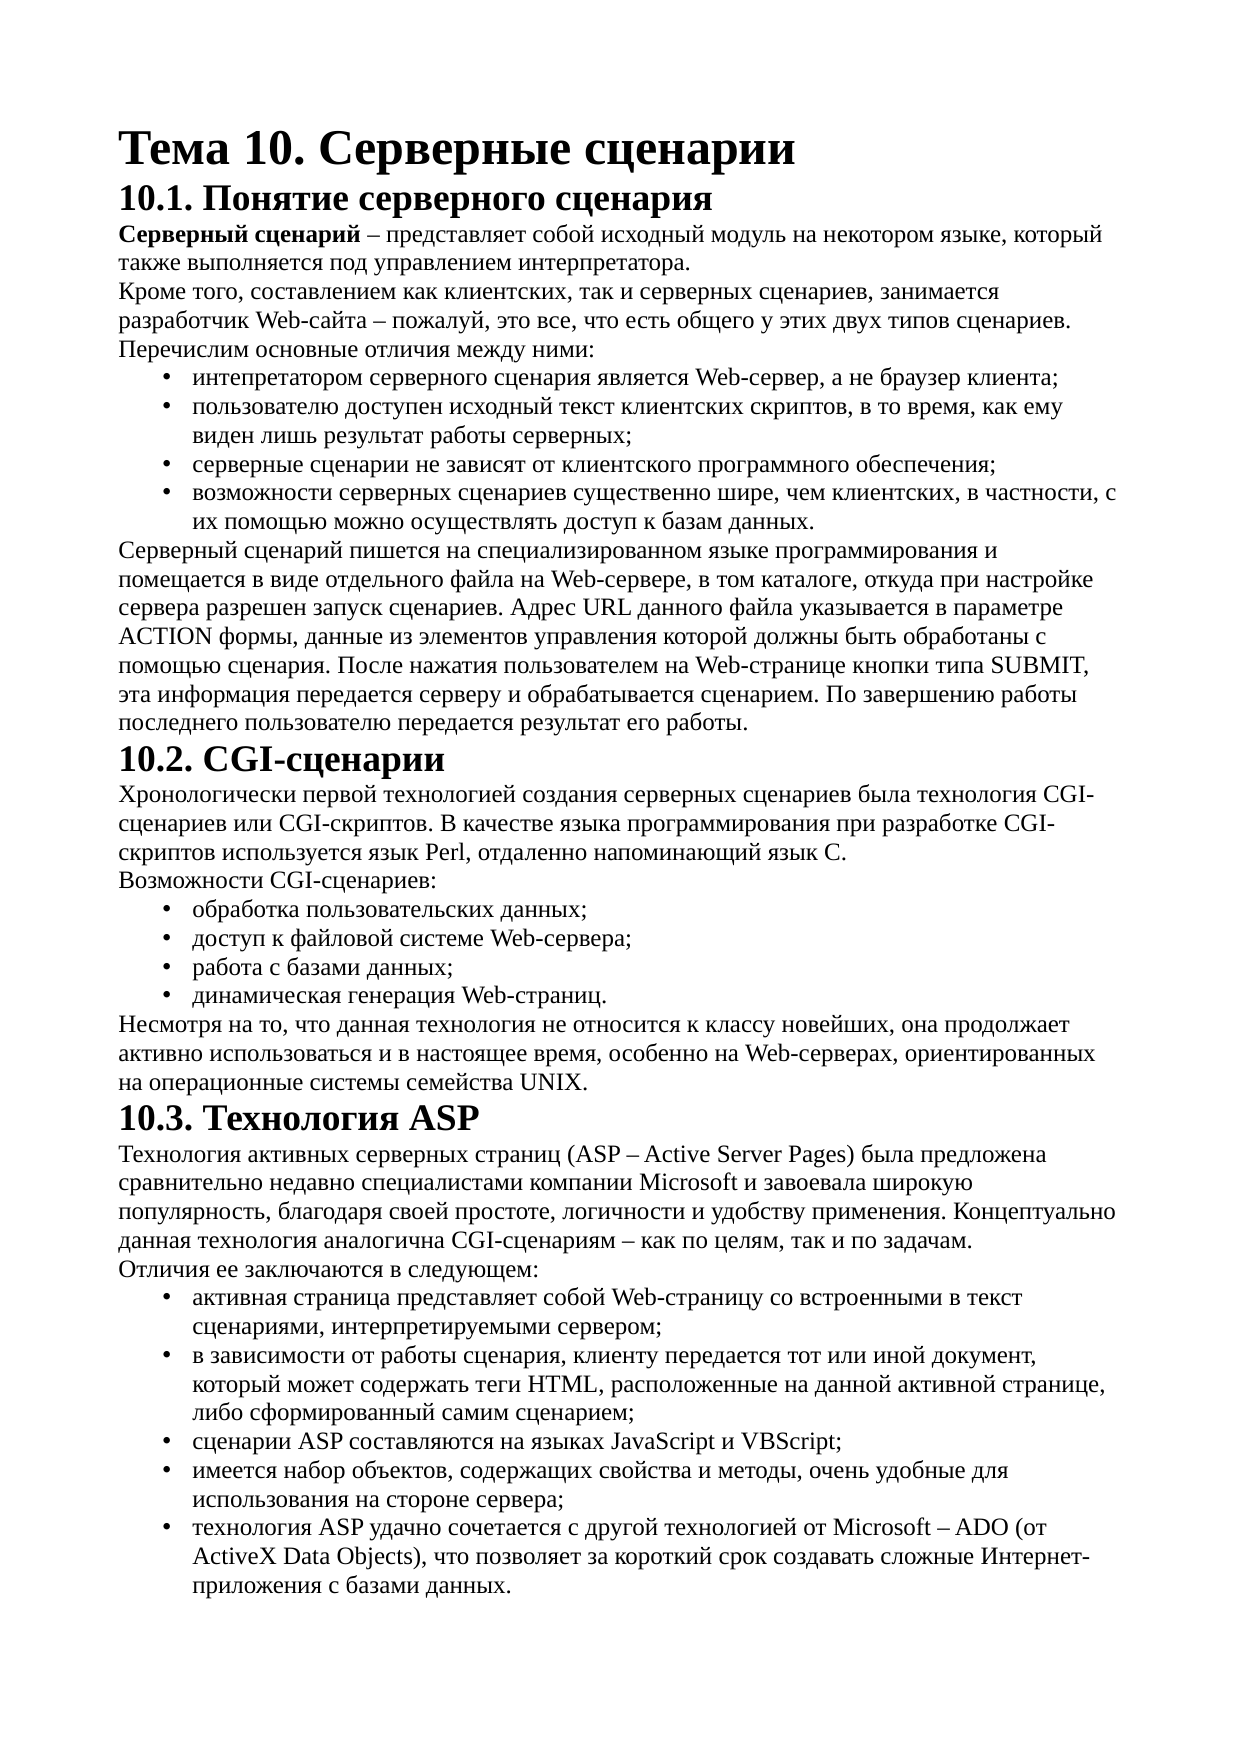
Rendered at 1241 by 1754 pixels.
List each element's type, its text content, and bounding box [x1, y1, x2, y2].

list работа с базами данных; [162, 952, 1122, 981]
list технология ASP удачно сочетается с другой технологией от Microsoft – ADO (от ActiveX Data Objects), что позволяет за короткий срок создавать сложные Интернет-приложения с базами данных. [162, 1512, 1122, 1599]
text Серверный сценарий – представляет собой исходный модуль на некотором языке, который также выполняется под управлением интерпретатора. [118, 219, 1122, 276]
text Несмотря на то, что данная технология не относится к классу новейших, она продолжает активно использоваться и в настоящее время, особенно на Web-серверах, ориентированных на операционные системы семейства UNIX. [118, 1009, 1122, 1096]
text Хронологически первой технологией создания серверных сценариев была технология CGI-сценариев или CGI-скриптов. В качестве языка программирования при разработке CGI-скриптов используется язык Perl, отдаленно напоминающий язык С. [118, 779, 1122, 866]
list обработка пользовательских данных; [162, 894, 1122, 923]
text Отличия ее заключаются в следующем: [118, 1254, 1122, 1282]
subtitle 10.1. Понятие серверного сценария [118, 176, 1122, 219]
text Серверный сценарий пишется на специализированном языке программирования и помещается в виде отдельного файла на Web-сервере, в том каталоге, откуда при настройке сервера разрешен запуск сценариев. Адрес URL данного файла указывается в параметре ACTION формы, данные из элементов управления которой должны быть обработаны с помощью сценария. После нажатия пользователем на Web-странице кнопки типа SUBMIT, эта информация передается серверу и обрабатывается сценарием. По завершению работы последнего пользователю передается результат его работы. [118, 535, 1122, 736]
subtitle 10.2. CGI-сценарии [118, 736, 1122, 779]
list активная страница представляет собой Web-страницу со встроенными в текст сценариями, интерпретируемыми сервером; [162, 1282, 1122, 1340]
list сценарии ASP составляются на языках JavaScript и VBScript; [162, 1426, 1122, 1455]
text Возможности CGI-сценариев: [118, 866, 1122, 894]
list пользователю доступен исходный текст клиентских скриптов, в то время, как ему виден лишь результат работы серверных; [162, 391, 1122, 449]
list имеется набор объектов, содержащих свойства и методы, очень удобные для использования на стороне сервера; [162, 1455, 1122, 1512]
subtitle 10.3. Технология ASP [118, 1096, 1122, 1139]
list интепретатором серверного сценария является Web-сервер, а не браузер клиента; [162, 362, 1122, 391]
text Кроме того, составлением как клиентских, так и серверных сценариев, занимается разработчик Web-сайта – пожалуй, это все, что есть общего у этих двух типов сценариев. Перечислим основные отличия между ними: [118, 276, 1122, 362]
list серверные сценарии не зависят от клиентского программного обеспечения; [162, 449, 1122, 477]
list динамическая генерация Web-страниц. [162, 981, 1122, 1009]
list в зависимости от работы сценария, клиенту передается тот или иной документ, который может содержать теги HTML, расположенные на данной активной странице, либо сформированный самим сценарием; [162, 1340, 1122, 1426]
text Технология активных серверных страниц (ASP – Active Server Pages) была предложена сравнительно недавно специалистами компании Microsoft и завоевала широкую популярность, благодаря своей простоте, логичности и удобству применения. Концептуально данная технология аналогична CGI-сценариям – как по целям, так и по задачам. [118, 1139, 1122, 1254]
subtitle Тема 10. Серверные сценарии [118, 118, 1122, 176]
list возможности серверных сценариев существенно шире, чем клиентских, в частности, с их помощью можно осуществлять доступ к базам данных. [162, 477, 1122, 535]
list доступ к файловой системе Web-сервера; [162, 923, 1122, 952]
